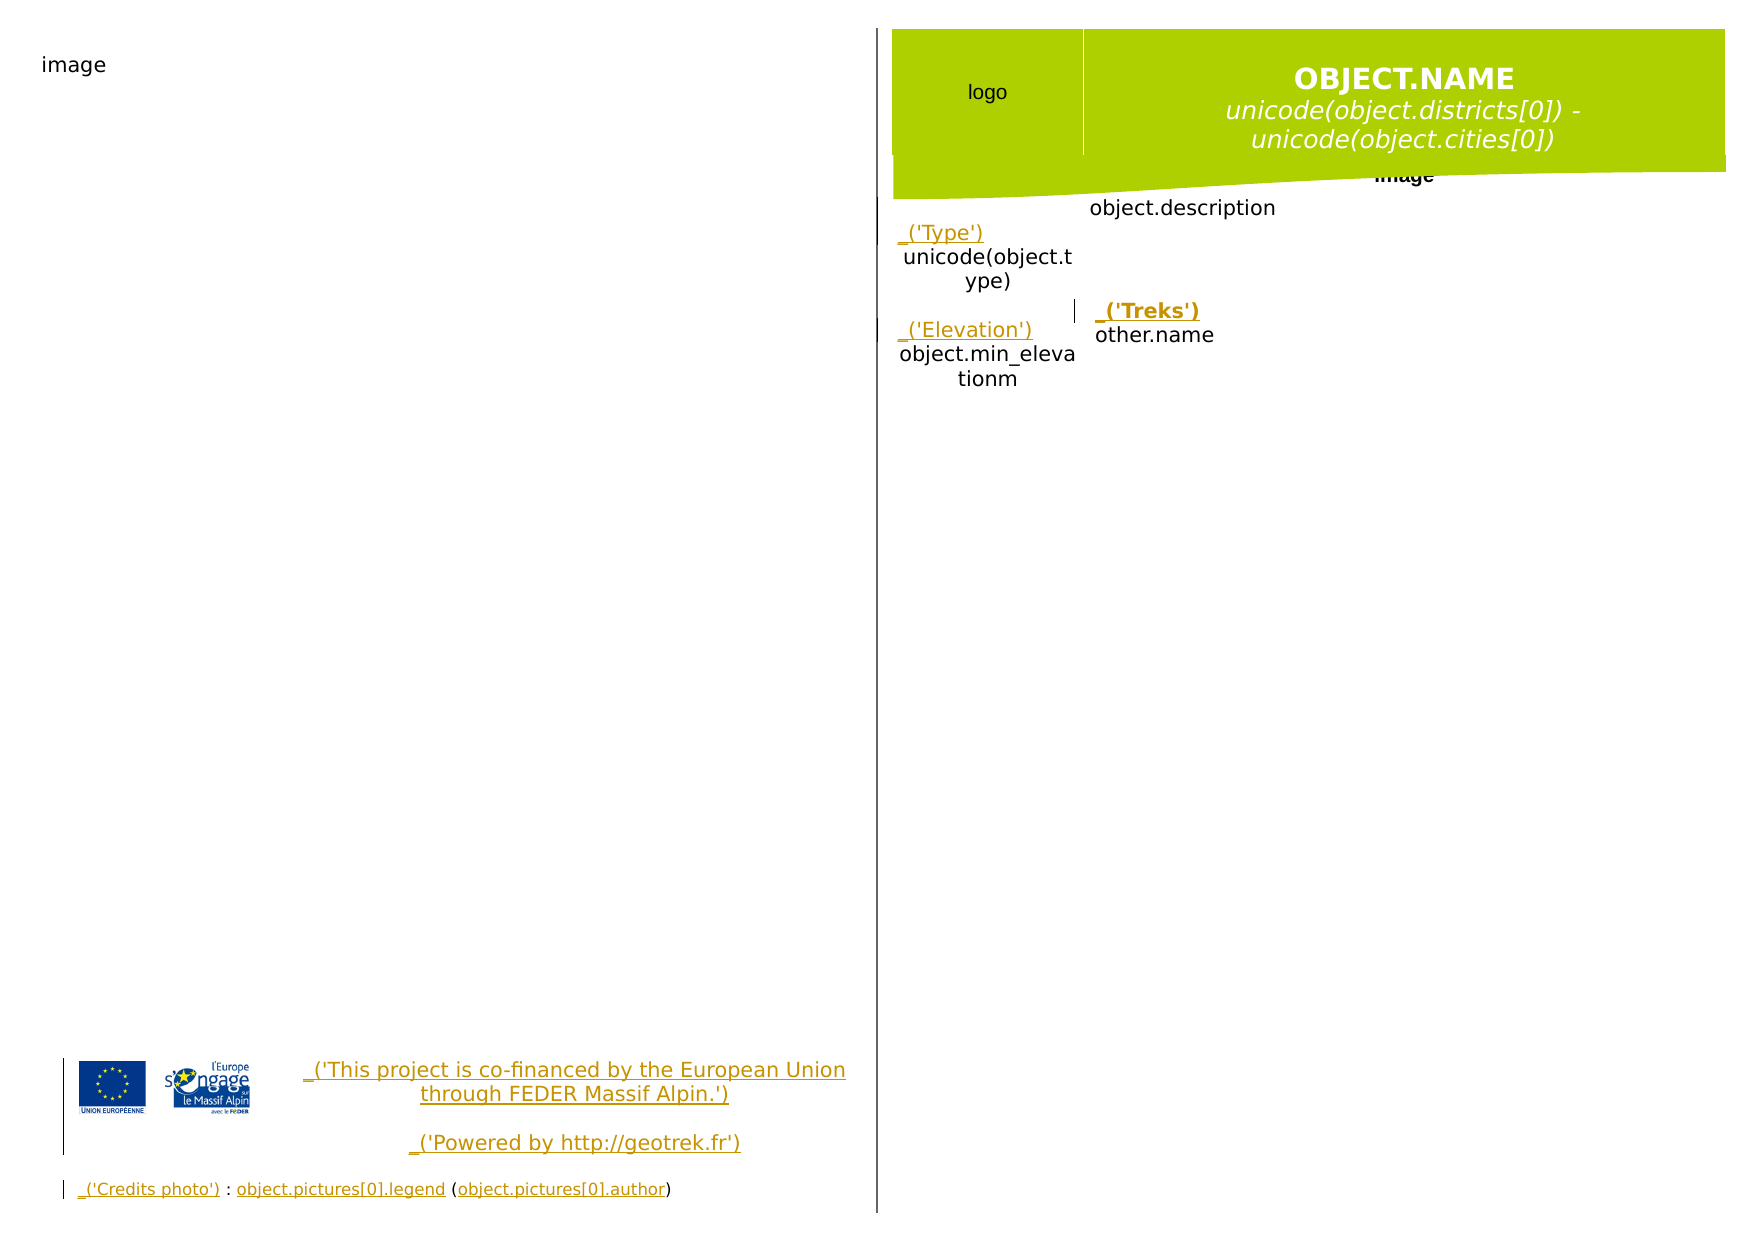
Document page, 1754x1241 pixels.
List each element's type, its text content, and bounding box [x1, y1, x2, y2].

table_header logo [892, 29, 1083, 155]
picture [163, 1059, 251, 1115]
table_header image [1167, 172, 1725, 190]
table_cell object.description [1084, 190, 1725, 421]
text _('Credits photo') : object.pictures[0].legend (object.pictures[0].author) [77, 1179, 865, 1199]
table_header object.name unicode(object.districts[0]) - unicode(object.cities[0]) [1084, 29, 1725, 154]
table_header _('This project is co-financed by the European Union through FEDER Massif Alpin.') _('Powered by http://geotrek.fr') [284, 1058, 865, 1179]
picture [79, 1061, 146, 1114]
table_header [78, 1058, 284, 1179]
text image [28, 53, 862, 77]
table_header _('Type') unicode(object.type) _('Elevation') object.min_elevationm [892, 167, 1083, 421]
table_header _('Treks') other.name [1089, 293, 1719, 353]
